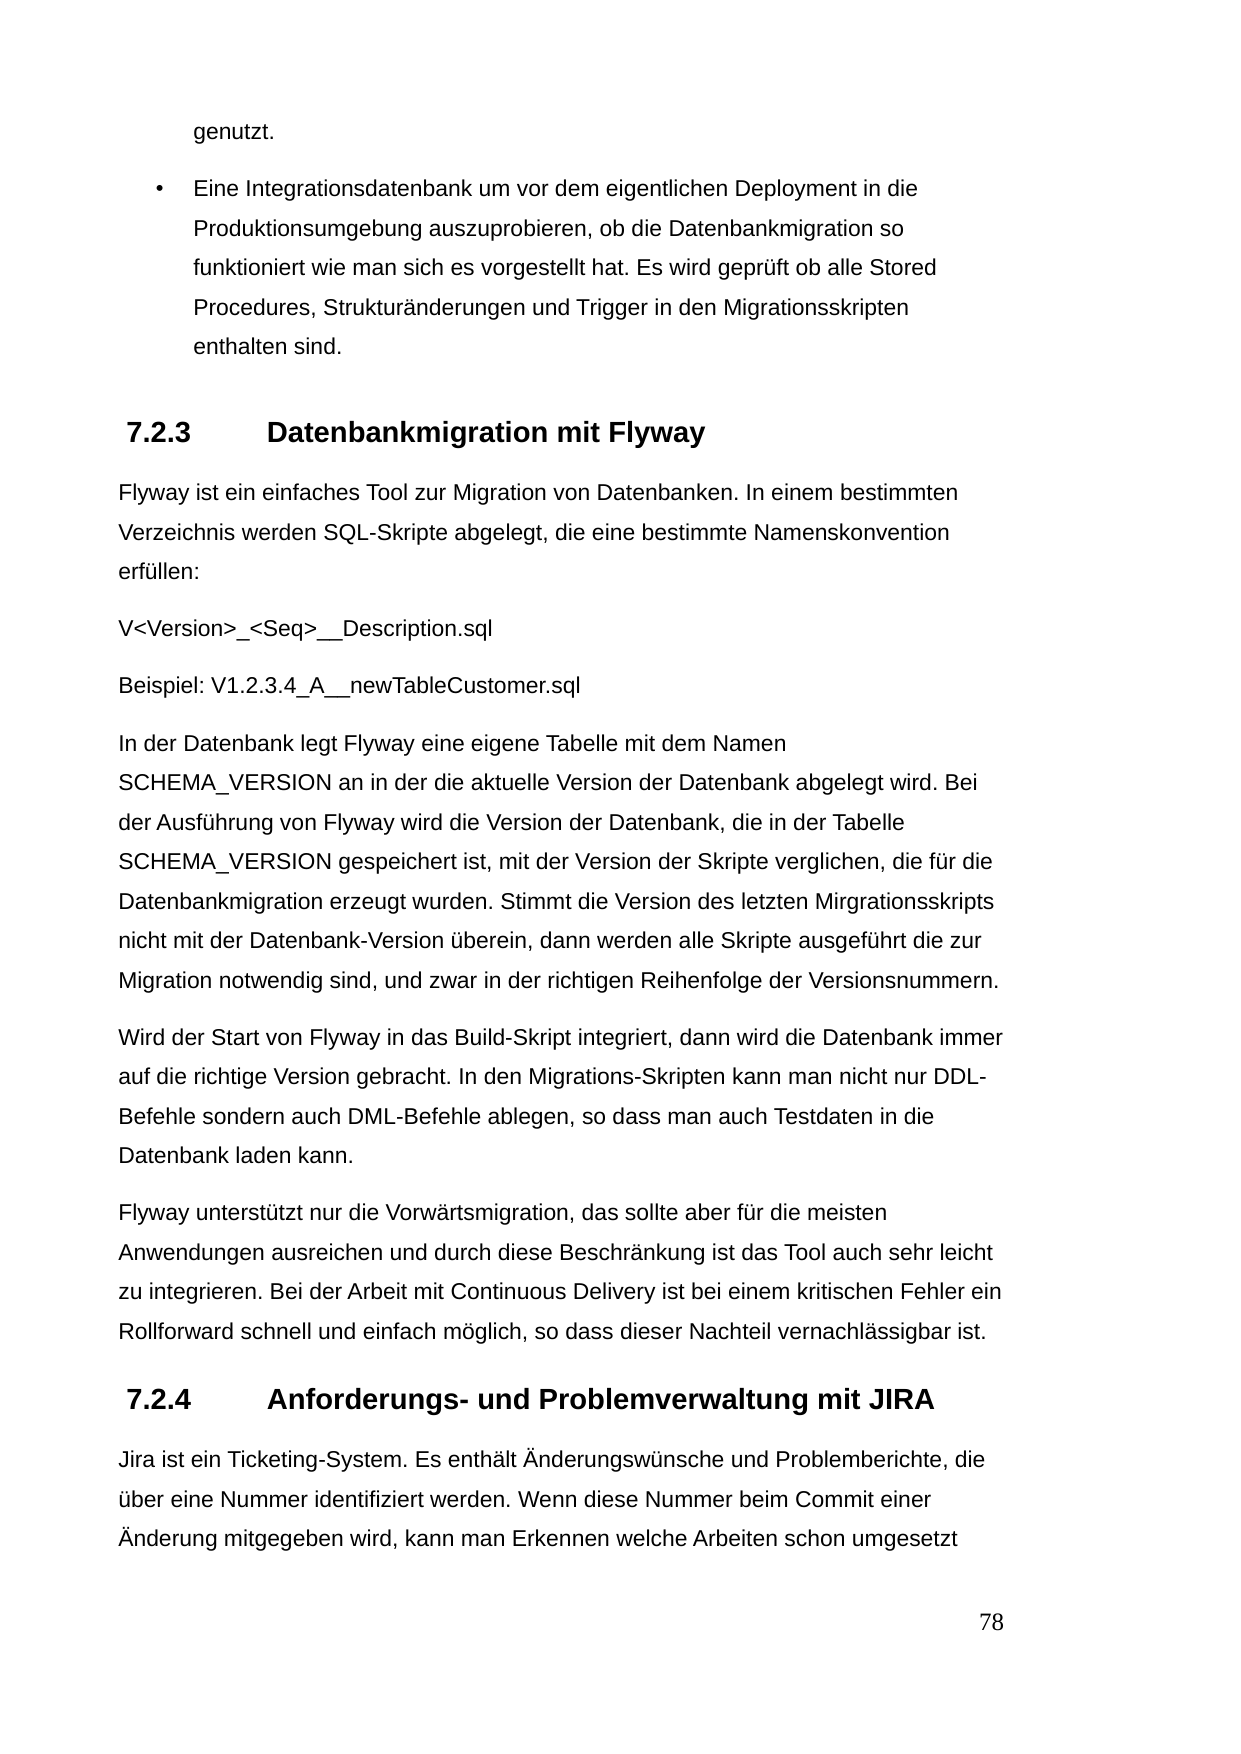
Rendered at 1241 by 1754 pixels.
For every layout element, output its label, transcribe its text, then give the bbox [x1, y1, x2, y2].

text In der Datenbank legt Flyway eine eigene Tabelle mit dem Namen SCHEMA_VERSION an in der die aktuelle Version der Datenbank abgelegt wird. Bei der Ausführung von Flyway wird die Version der Datenbank, die in der Tabelle SCHEMA_VERSION gespeichert ist, mit der Version der Skripte verglichen, die für die Datenbankmigration erzeugt wurden. Stimmt die Version des letzten Mirgrationsskripts nicht mit der Datenbank-Version überein, dann werden alle Skripte ausgeführt die zur Migration notwendig sind, und zwar in der richtigen Reihenfolge der Versionsnummern. [118, 730, 1004, 993]
text Jira ist ein Ticketing-System. Es enthält Änderungswünsche und Problemberichte, die über eine Nummer identifiziert werden. Wenn diese Nummer beim Commit einer Änderung mitgegeben wird, kann man Erkennen welche Arbeiten schon umgesetzt [118, 1446, 1004, 1551]
subtitle Anforderungs- und Problemverwaltung mit JIRA [118, 1382, 1004, 1416]
list genutzt. [156, 118, 1004, 144]
subtitle Datenbankmigration mit Flyway [118, 415, 1004, 449]
list Eine Integrationsdatenbank um vor dem eigentlichen Deployment in die Produktionsumgebung auszuprobieren, ob die Datenbankmigration so funktioniert wie man sich es vorgestellt hat. Es wird geprüft ob alle Stored Procedures, Strukturänderungen und Trigger in den Migrationsskripten enthalten sind. [156, 175, 1004, 359]
text Wird der Start von Flyway in das Build-Skript integriert, dann wird die Datenbank immer auf die richtige Version gebracht. In den Migrations-Skripten kann man nicht nur DDL-Befehle sondern auch DML-Befehle ablegen, so dass man auch Testdaten in die Datenbank laden kann. [118, 1024, 1004, 1168]
text Beispiel: V1.2.3.4_A__newTableCustomer.sql [118, 672, 1004, 699]
text Flyway unterstützt nur die Vorwärtsmigration, das sollte aber für die meisten Anwendungen ausreichen und durch diese Beschränkung ist das Tool auch sehr leicht zu integrieren. Bei der Arbeit mit Continuous Delivery ist bei einem kritischen Fehler ein Rollforward schnell und einfach möglich, so dass dieser Nachteil vernachlässigbar ist. [118, 1199, 1004, 1344]
text V<Version>_<Seq>__Description.sql [118, 615, 1004, 642]
text Flyway ist ein einfaches Tool zur Migration von Datenbanken. In einem bestimmten Verzeichnis werden SQL-Skripte abgelegt, die eine bestimmte Namenskonvention erfüllen: [118, 479, 1004, 584]
